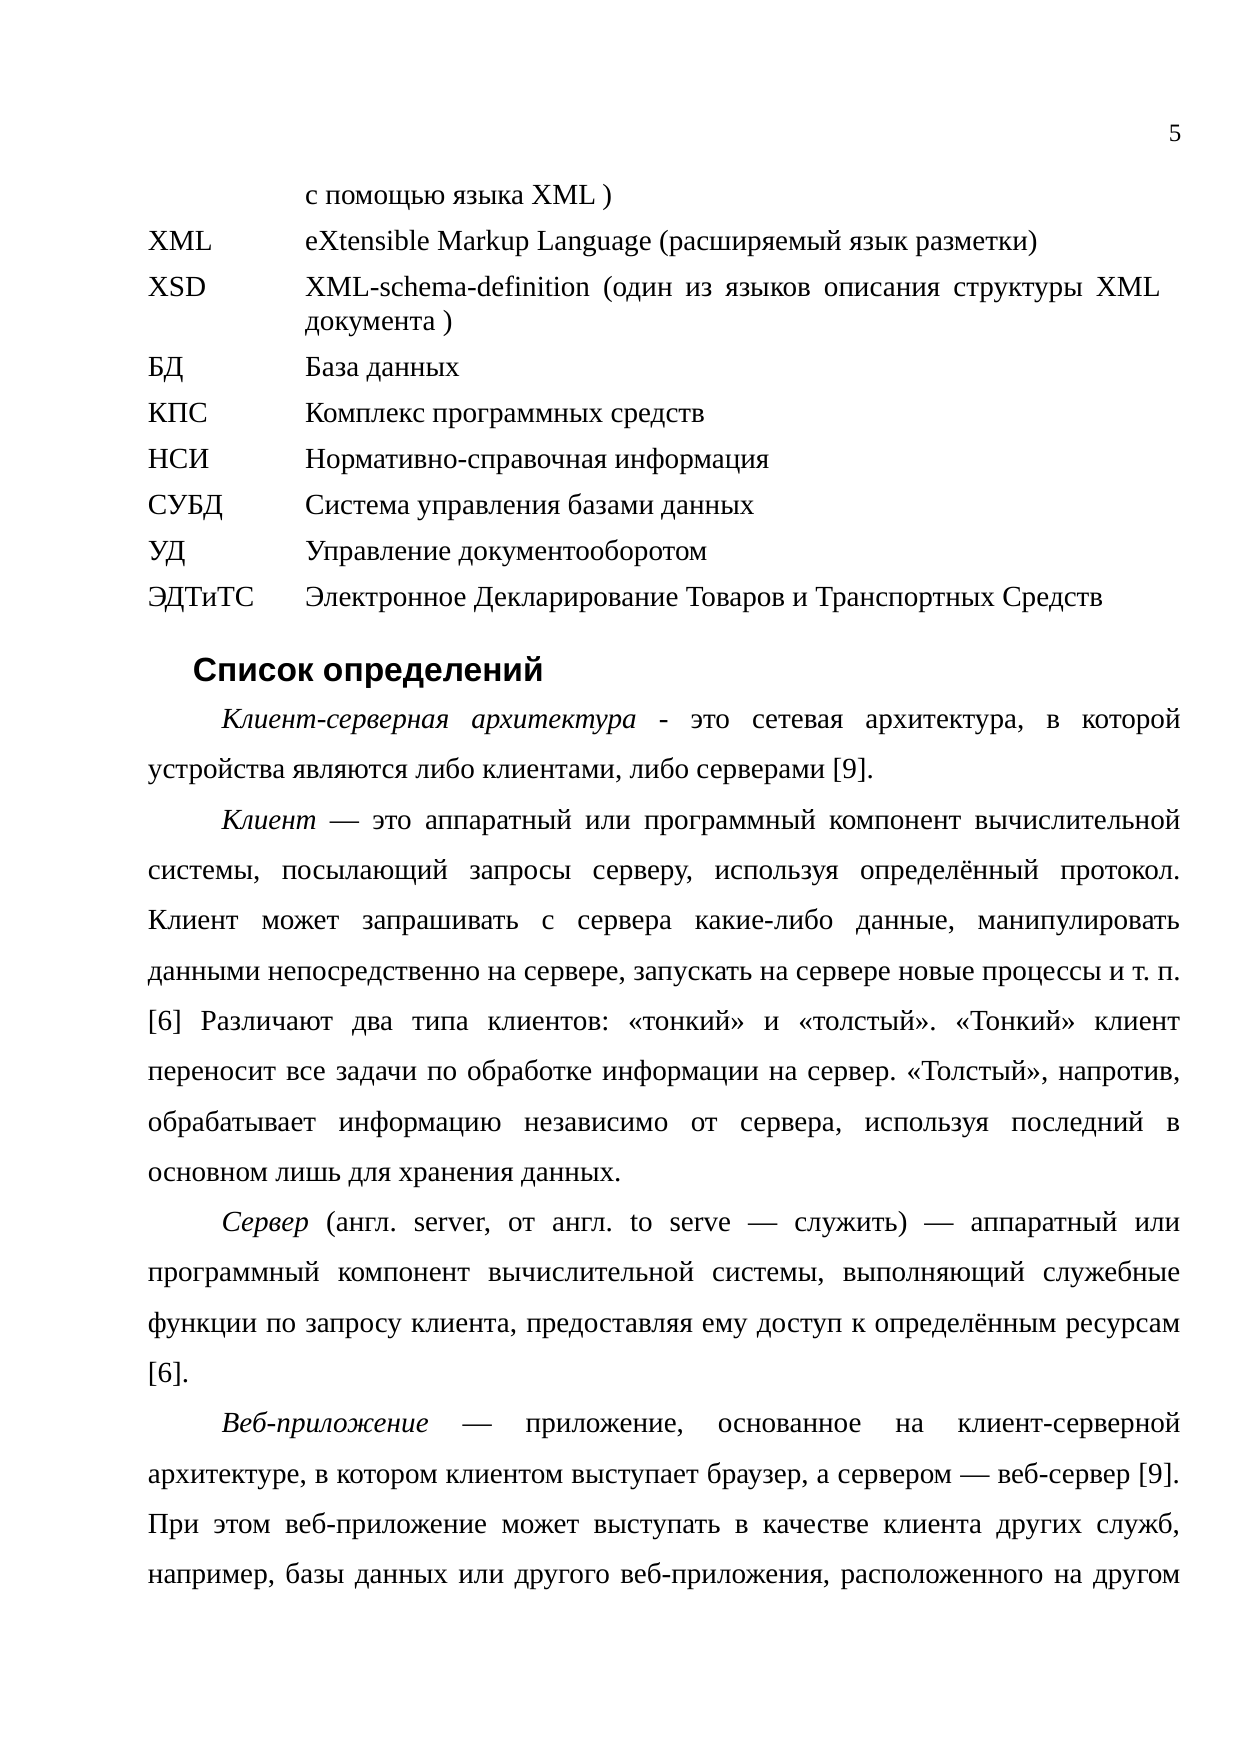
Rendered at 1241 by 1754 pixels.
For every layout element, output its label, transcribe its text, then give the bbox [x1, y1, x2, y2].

table_cell XSD [136, 269, 294, 349]
table_cell с помощью языка XML ) [294, 177, 1172, 223]
subtitle Список определений [148, 650, 1181, 689]
table_cell Система управления базами данных [294, 487, 1172, 533]
table_cell СУБД [136, 487, 294, 533]
table_cell Нормативно-справочная информация [294, 441, 1172, 487]
text Веб-приложение — приложение, основанное на клиент-серверной архитектуре, в котором клиентом выступает браузер, а сервером — веб-сервер [9]. При этом веб-приложение может выступать в качестве клиента других служб, например, базы данных или другого веб-приложения, расположенного на другом [148, 1406, 1181, 1590]
text Клиент — это аппаратный или программный компонент вычислительной системы, посылающий запросы серверу, используя определённый протокол. Клиент может запрашивать с сервера какие-либо данные, манипулировать данными непосредственно на сервере, запускать на сервере новые процессы и т. п. [6] Различают два типа клиентов: «тонкий» и «толстый». «Тонкий» клиент переносит все задачи по обработке информации на сервер. «Толстый», напротив, обрабатывает информацию независимо от сервера, используя последний в основном лишь для хранения данных. [148, 802, 1181, 1187]
table_cell УД [136, 533, 294, 579]
table_cell База данных [294, 349, 1172, 395]
table_cell ЭДТиТС [136, 579, 294, 625]
table_cell XML [136, 223, 294, 269]
table_cell [136, 177, 294, 223]
table_cell XML-schema-definition (один из языков описания структуры XML документа ) [294, 269, 1172, 349]
table_cell Управление документооборотом [294, 533, 1172, 579]
table_cell НСИ [136, 441, 294, 487]
table_cell Комплекс программных средств [294, 395, 1172, 441]
text Сервер (англ. server, от англ. to serve — служить) — аппаратный или программный компонент вычислительной системы, выполняющий служебные функции по запросу клиента, предоставляя ему доступ к определённым ресурсам [6]. [148, 1204, 1181, 1389]
text Клиент-серверная архитектура - это сетевая архитектура, в которой устройства являются либо клиентами, либо серверами [9]. [148, 701, 1181, 785]
table_cell КПС [136, 395, 294, 441]
table_cell eXtensible Markup Language (расширяемый язык разметки) [294, 223, 1172, 269]
table_cell БД [136, 349, 294, 395]
table_cell Электронное Декларирование Товаров и Транспортных Средств [294, 579, 1172, 625]
